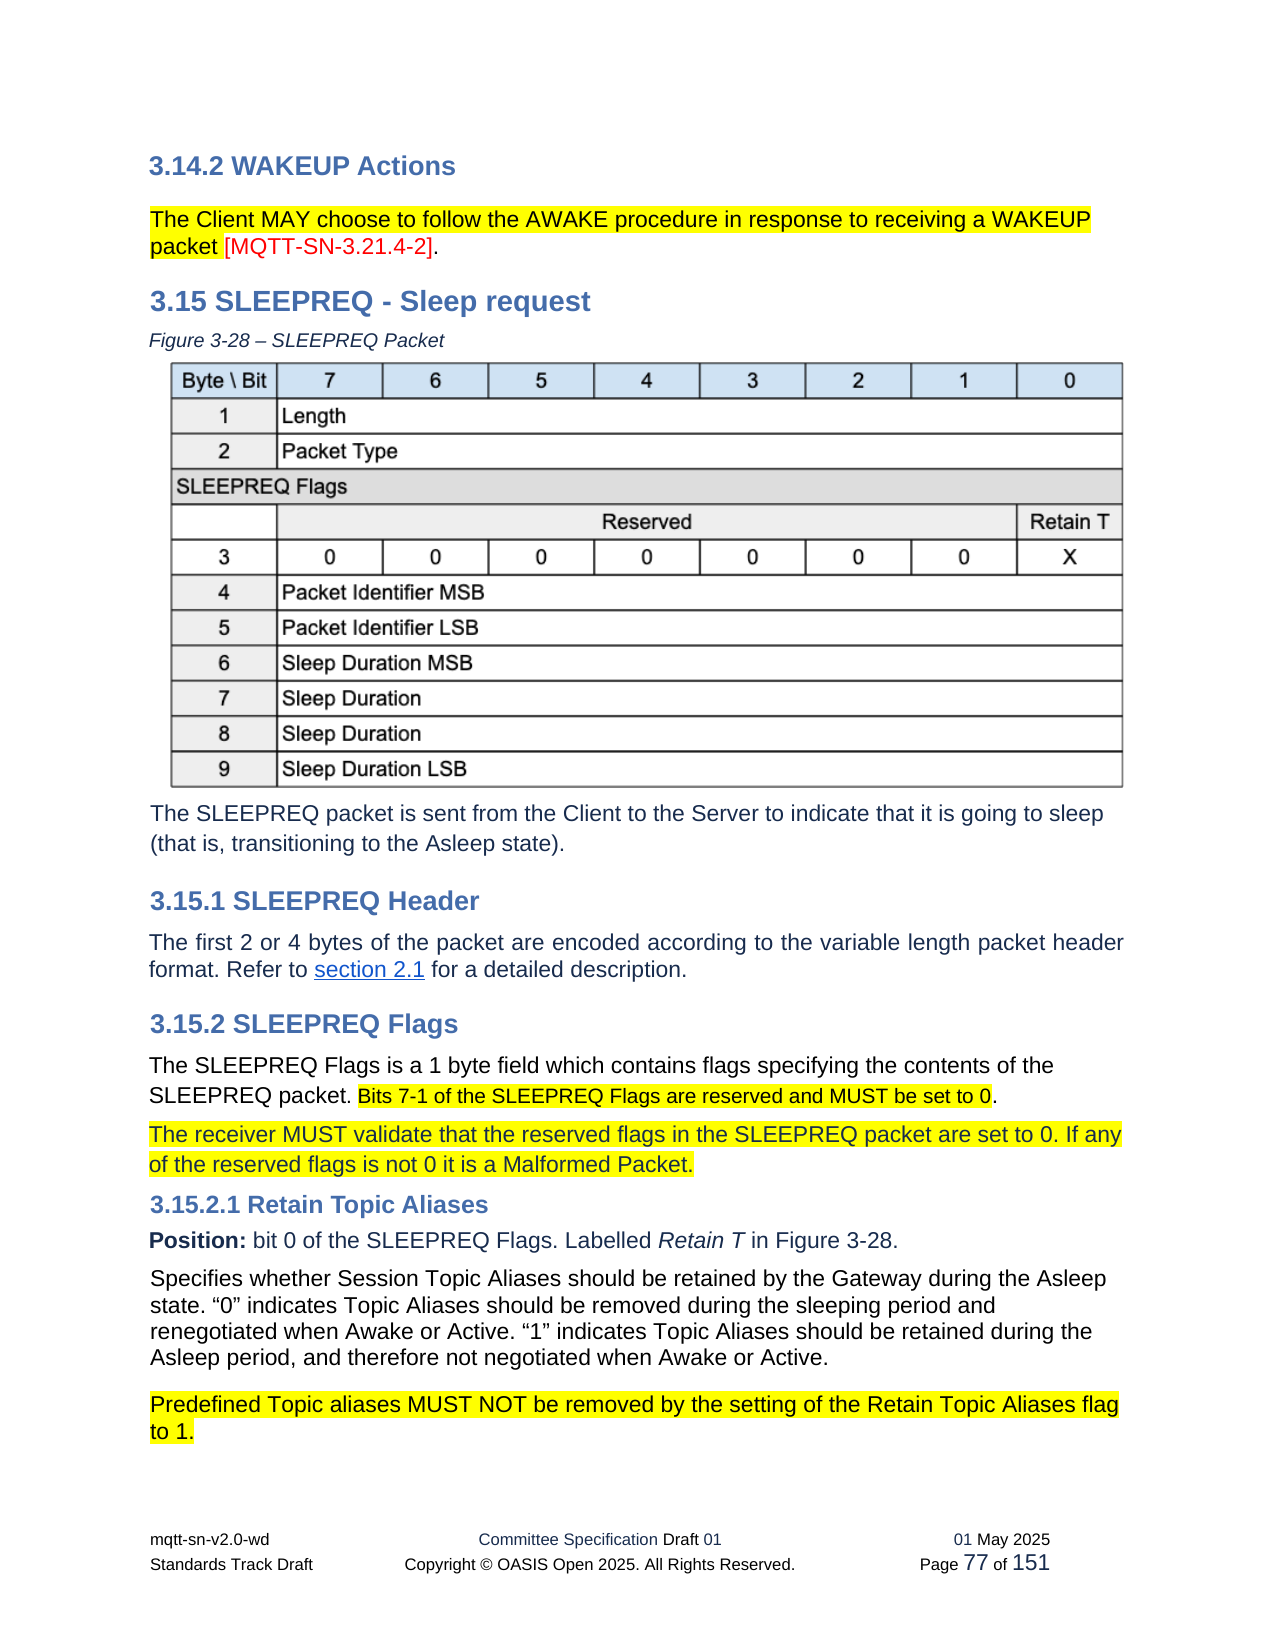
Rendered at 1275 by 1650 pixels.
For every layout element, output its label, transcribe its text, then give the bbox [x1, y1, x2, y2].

subtitle 3.15.2.1 Retain Topic Aliases [150, 1189, 1124, 1218]
text The SLEEPREQ packet is sent from the Client to the Server to indicate that it is going to sleep (that is, transitioning to the Asleep state). [150, 800, 1124, 857]
text The SLEEPREQ Flags is a 1 byte field which contains flags specifying the contents of the SLEEPREQ packet. Bits 7-1 of the SLEEPREQ Flags are reserved and MUST be set to 0. [148, 1052, 1124, 1109]
text Position: bit 0 of the SLEEPREQ Flags. Labelled Retain T in Figure 3-28. [148, 1227, 1124, 1253]
text Figure 3-28 – SLEEPREQ Packet [148, 328, 1124, 351]
text Predefined Topic aliases MUST NOT be removed by the setting of the Retain Topic Aliases flag to 1. [150, 1391, 1124, 1444]
text The Client MAY choose to follow the AWAKE procedure in response to receiving a WAKEUP packet [MQTT-SN-3.21.4-2]. [150, 206, 1125, 259]
subtitle 3.15.2 SLEEPREQ Flags [150, 1008, 1124, 1039]
picture [148, 362, 1124, 788]
subtitle 3.15.1 SLEEPREQ Header [150, 885, 1124, 917]
text Specifies whether Session Topic Aliases should be retained by the Gateway during the Asleep state. “0” indicates Topic Aliases should be removed during the sleeping period and renegotiated when Awake or Active. “1” indicates Topic Aliases should be retained during the Asleep period, and therefore not negotiated when Awake or Active. [150, 1265, 1124, 1371]
subtitle 3.15 SLEEPREQ - Sleep request [150, 284, 1124, 317]
text The receiver MUST validate that the reserved flags in the SLEEPREQ packet are set to 0. If any of the reserved flags is not 0 it is a Malformed Packet. [148, 1121, 1124, 1177]
text The first 2 or 4 bytes of the packet are encoded according to the variable length packet header format. Refer to section 2.1 for a detailed description. [148, 929, 1124, 983]
subtitle 3.14.2 WAKEUP Actions [148, 150, 1124, 181]
